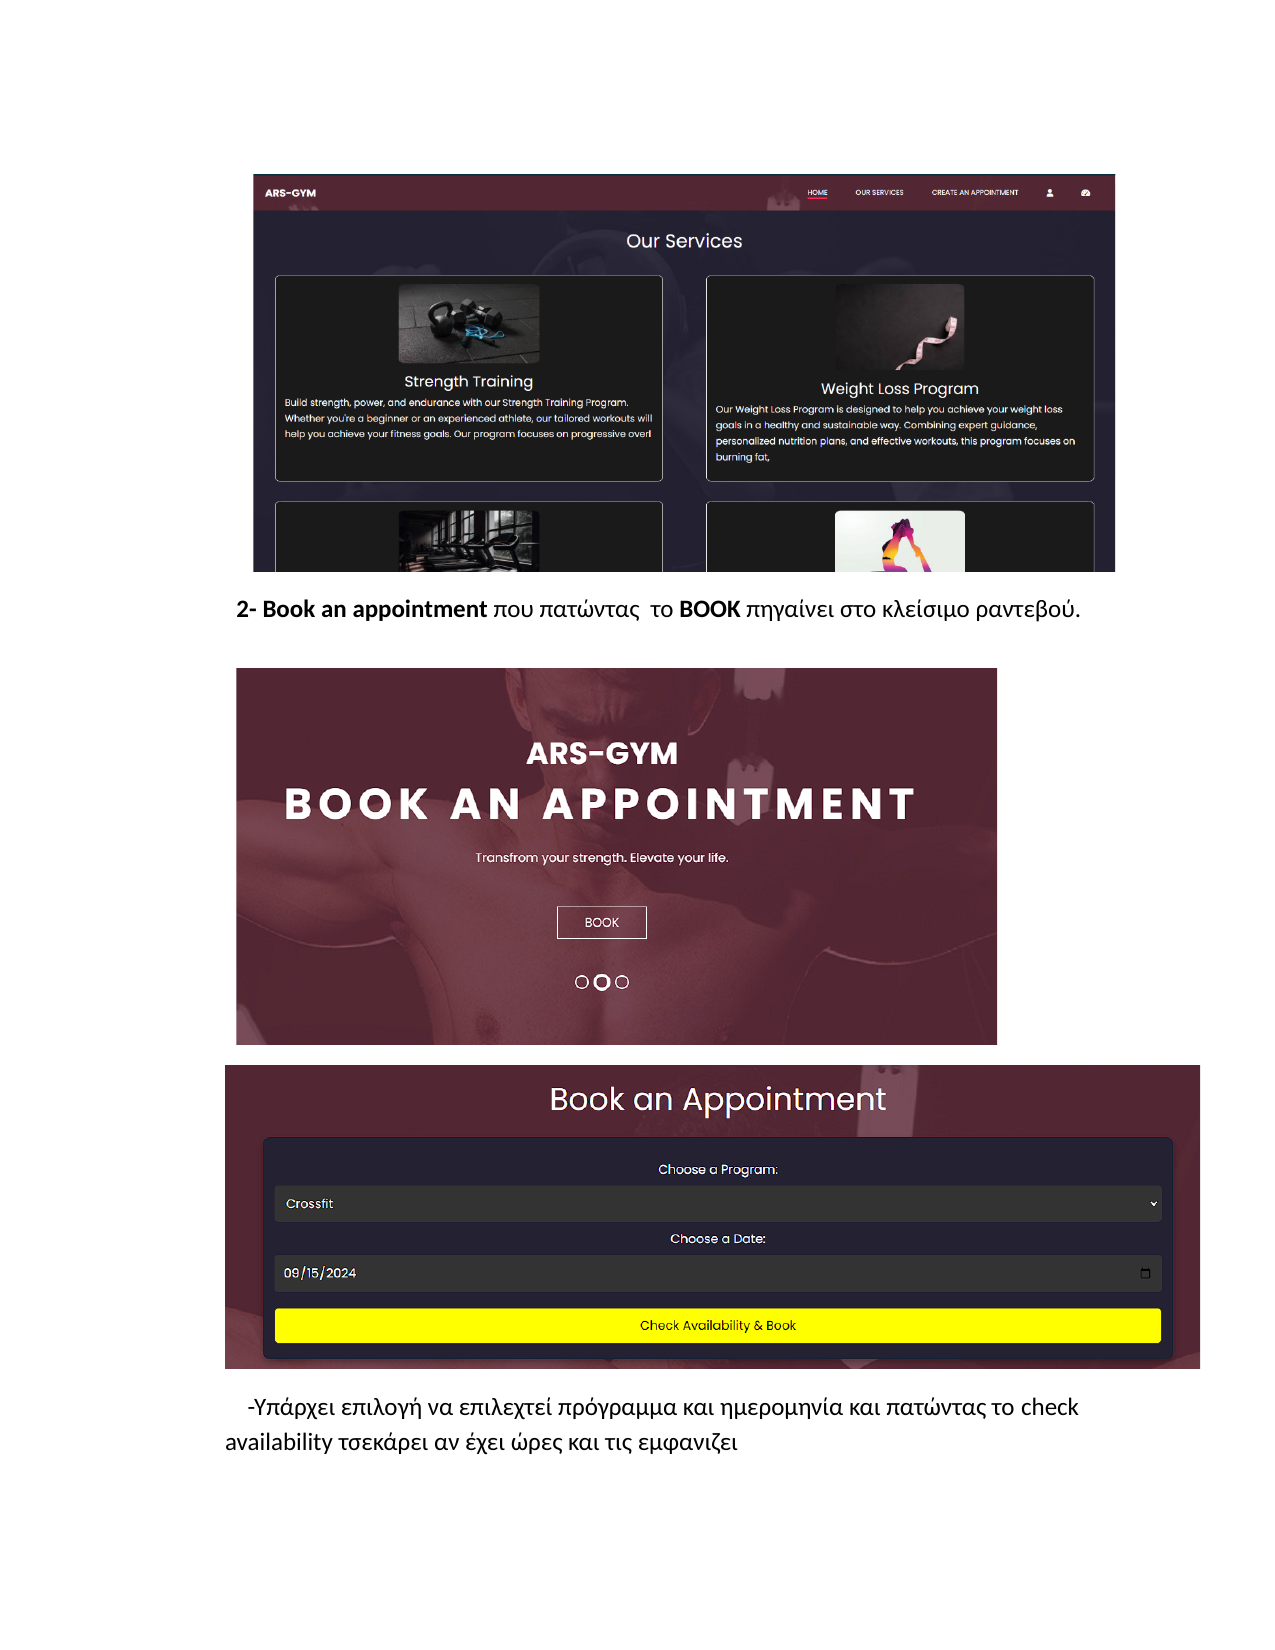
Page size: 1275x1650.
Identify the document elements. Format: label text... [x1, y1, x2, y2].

text -Υπάρχει επιλογή να επιλεχτεί πρόγραμμα και ημερομηνία και πατώντας το check availability τσεκάρει αν έχει ώρες και τις εμφανιζει [225, 1391, 1125, 1456]
text 2- Book an appointment που πατώντας το BOOK πηγαίνει στο κλείσιμο ραντεβού. [225, 593, 1125, 623]
